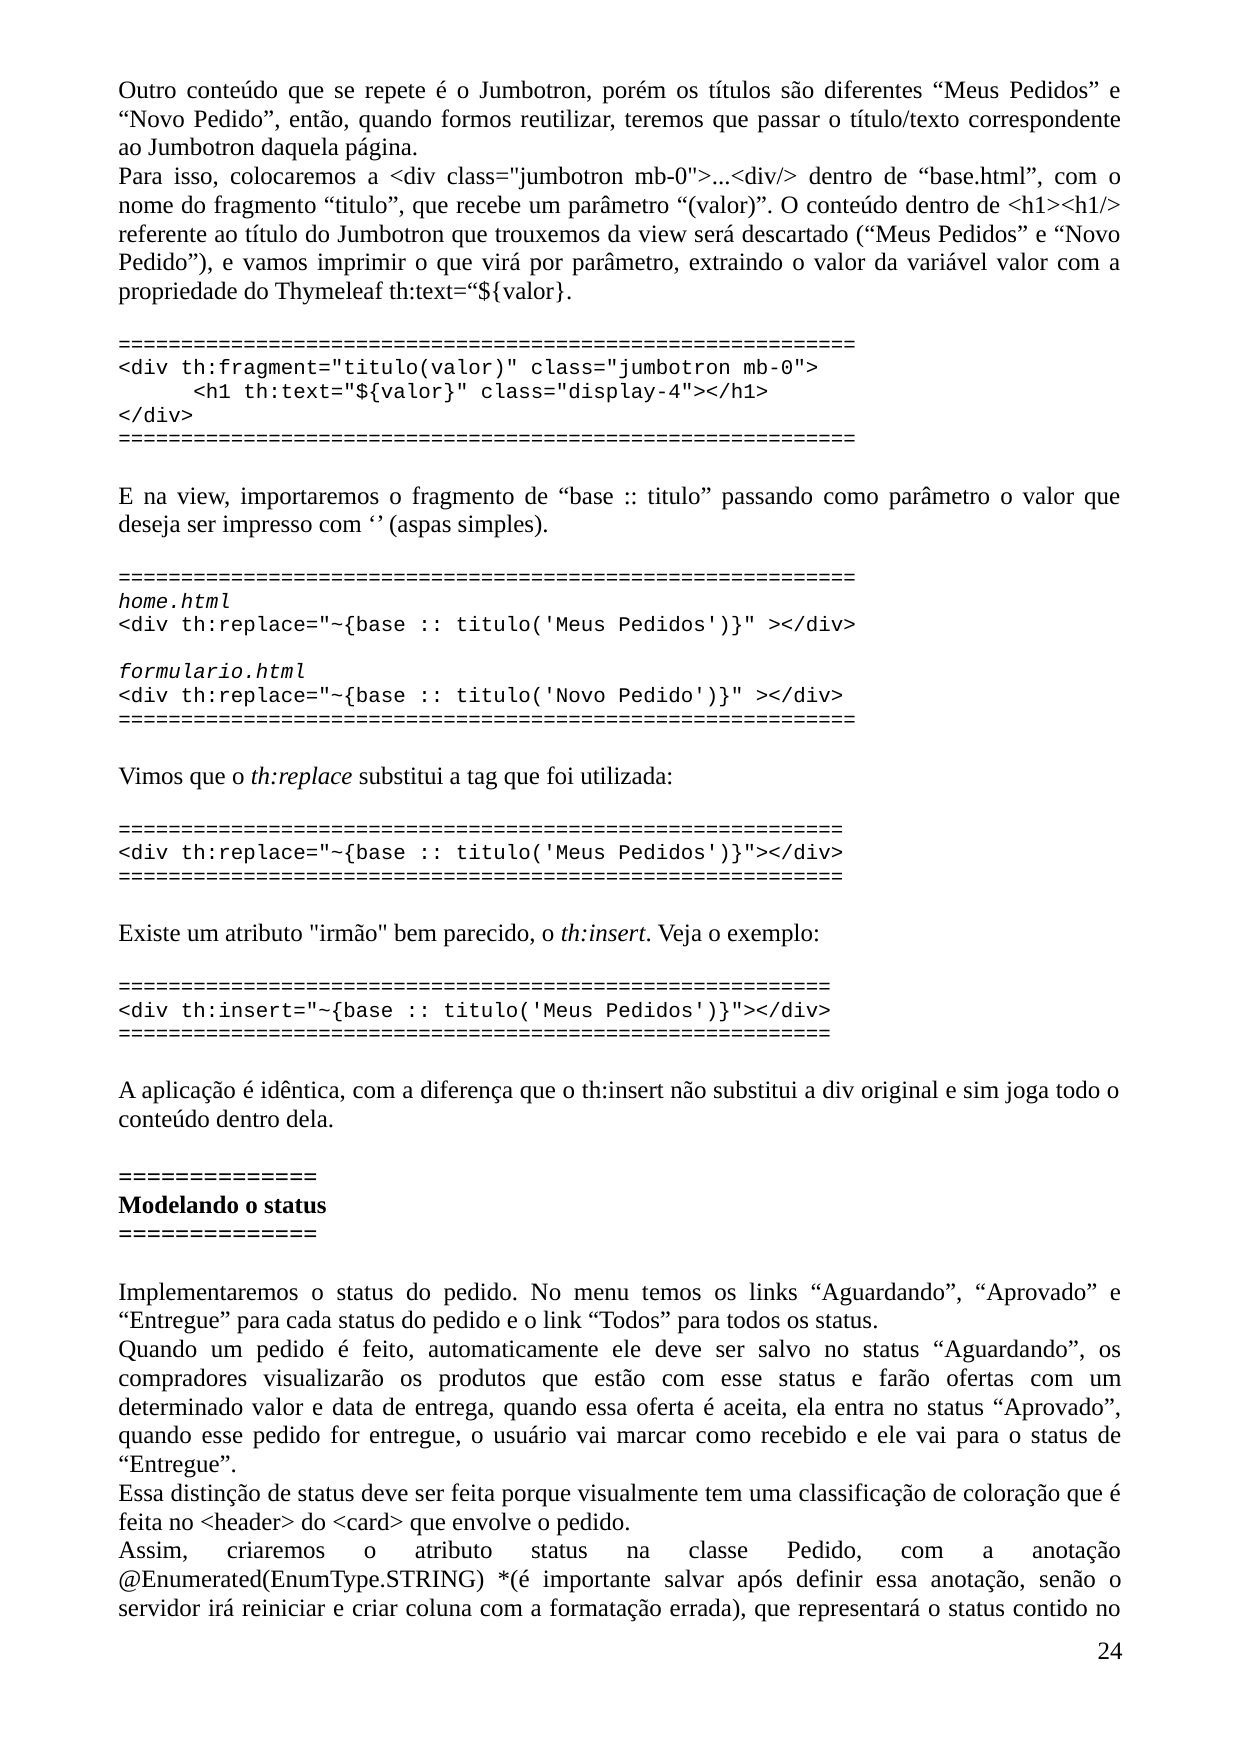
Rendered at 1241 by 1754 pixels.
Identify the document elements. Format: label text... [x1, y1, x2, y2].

text Existe um atributo "irmão" bem parecido, o th:insert. Veja o exemplo: [118, 918, 1122, 947]
text <div th:insert="~{base :: titulo('Meus Pedidos')}"></div> [118, 999, 1122, 1023]
text </div> [118, 405, 1122, 428]
text home.html [118, 591, 1122, 614]
text Para isso, colocaremos a <div class="jumbotron mb-0">...<div/> dentro de “base.html”, com o nome do fragmento “titulo”, que recebe um parâmetro “(valor)”. O conteúdo dentro de <h1><h1/> referente ao título do Jumbotron que trouxemos da view será descartado (“Meus Pedidos” e “Novo Pedido”), e vamos imprimir o que virá por parâmetro, extraindo o valor da variável valor com a propriedade do Thymeleaf th:text=“${valor}. [118, 161, 1122, 305]
text ========================================================== [118, 866, 1122, 890]
text ========================================================= [118, 1023, 1122, 1047]
text ============== [118, 1162, 1122, 1191]
text Quando um pedido é feito, automaticamente ele deve ser salvo no status “Aguardando”, os compradores visualizarão os produtos que estão com esse status e farão ofertas com um determinado valor e data de entrega, quando essa oferta é aceita, ela entra no status “Aprovado”, quando esse pedido for entregue, o usuário vai marcar como recebido e ele vai para o status de “Entregue”. [118, 1334, 1122, 1478]
text ============== [118, 1219, 1122, 1248]
text formulario.html [118, 662, 1122, 685]
text =========================================================== [118, 334, 1122, 357]
text Essa distinção de status deve ser feita porque visualmente tem uma classificação de coloração que é feita no <header> do <card> que envolve o pedido. [118, 1478, 1122, 1536]
text <div th:fragment="titulo(valor)" class="jumbotron mb-0"> [118, 357, 1122, 381]
text <div th:replace="~{base :: titulo('Novo Pedido')}" ></div> [118, 685, 1122, 709]
text Assim, criaremos o atributo status na classe Pedido, com a anotação @Enumerated(EnumType.STRING) *(é importante salvar após definir essa anotação, senão o servidor irá reiniciar e criar coluna com a formatação errada), que representará o status contido no [118, 1536, 1122, 1622]
text E na view, importaremos o fragmento de “base :: titulo” passando como parâmetro o valor que deseja ser impresso com ‘’ (aspas simples). [118, 481, 1122, 538]
text =========================================================== [118, 709, 1122, 732]
text =========================================================== [118, 567, 1122, 591]
text <div th:replace="~{base :: titulo('Meus Pedidos')}"></div> [118, 842, 1122, 866]
text Outro conteúdo que se repete é o Jumbotron, porém os títulos são diferentes “Meus Pedidos” e “Novo Pedido”, então, quando formos reutilizar, teremos que passar o título/texto correspondente ao Jumbotron daquela página. [118, 75, 1122, 161]
text ========================================================= [118, 976, 1122, 999]
text ========================================================== [118, 819, 1122, 842]
text Implementaremos o status do pedido. No menu temos os links “Aguardando”, “Aprovado” e “Entregue” para cada status do pedido e o link “Todos” para todos os status. [118, 1277, 1122, 1334]
text A aplicação é idêntica, com a diferença que o th:insert não substitui a div original e sim joga todo o conteúdo dentro dela. [118, 1076, 1122, 1133]
text <h1 th:text="${valor}" class="display-4"></h1> [118, 381, 1122, 405]
text Vimos que o th:replace substitui a tag que foi utilizada: [118, 761, 1122, 790]
text =========================================================== [118, 428, 1122, 452]
text <div th:replace="~{base :: titulo('Meus Pedidos')}" ></div> [118, 614, 1122, 638]
text Modelando o status [118, 1191, 1122, 1219]
